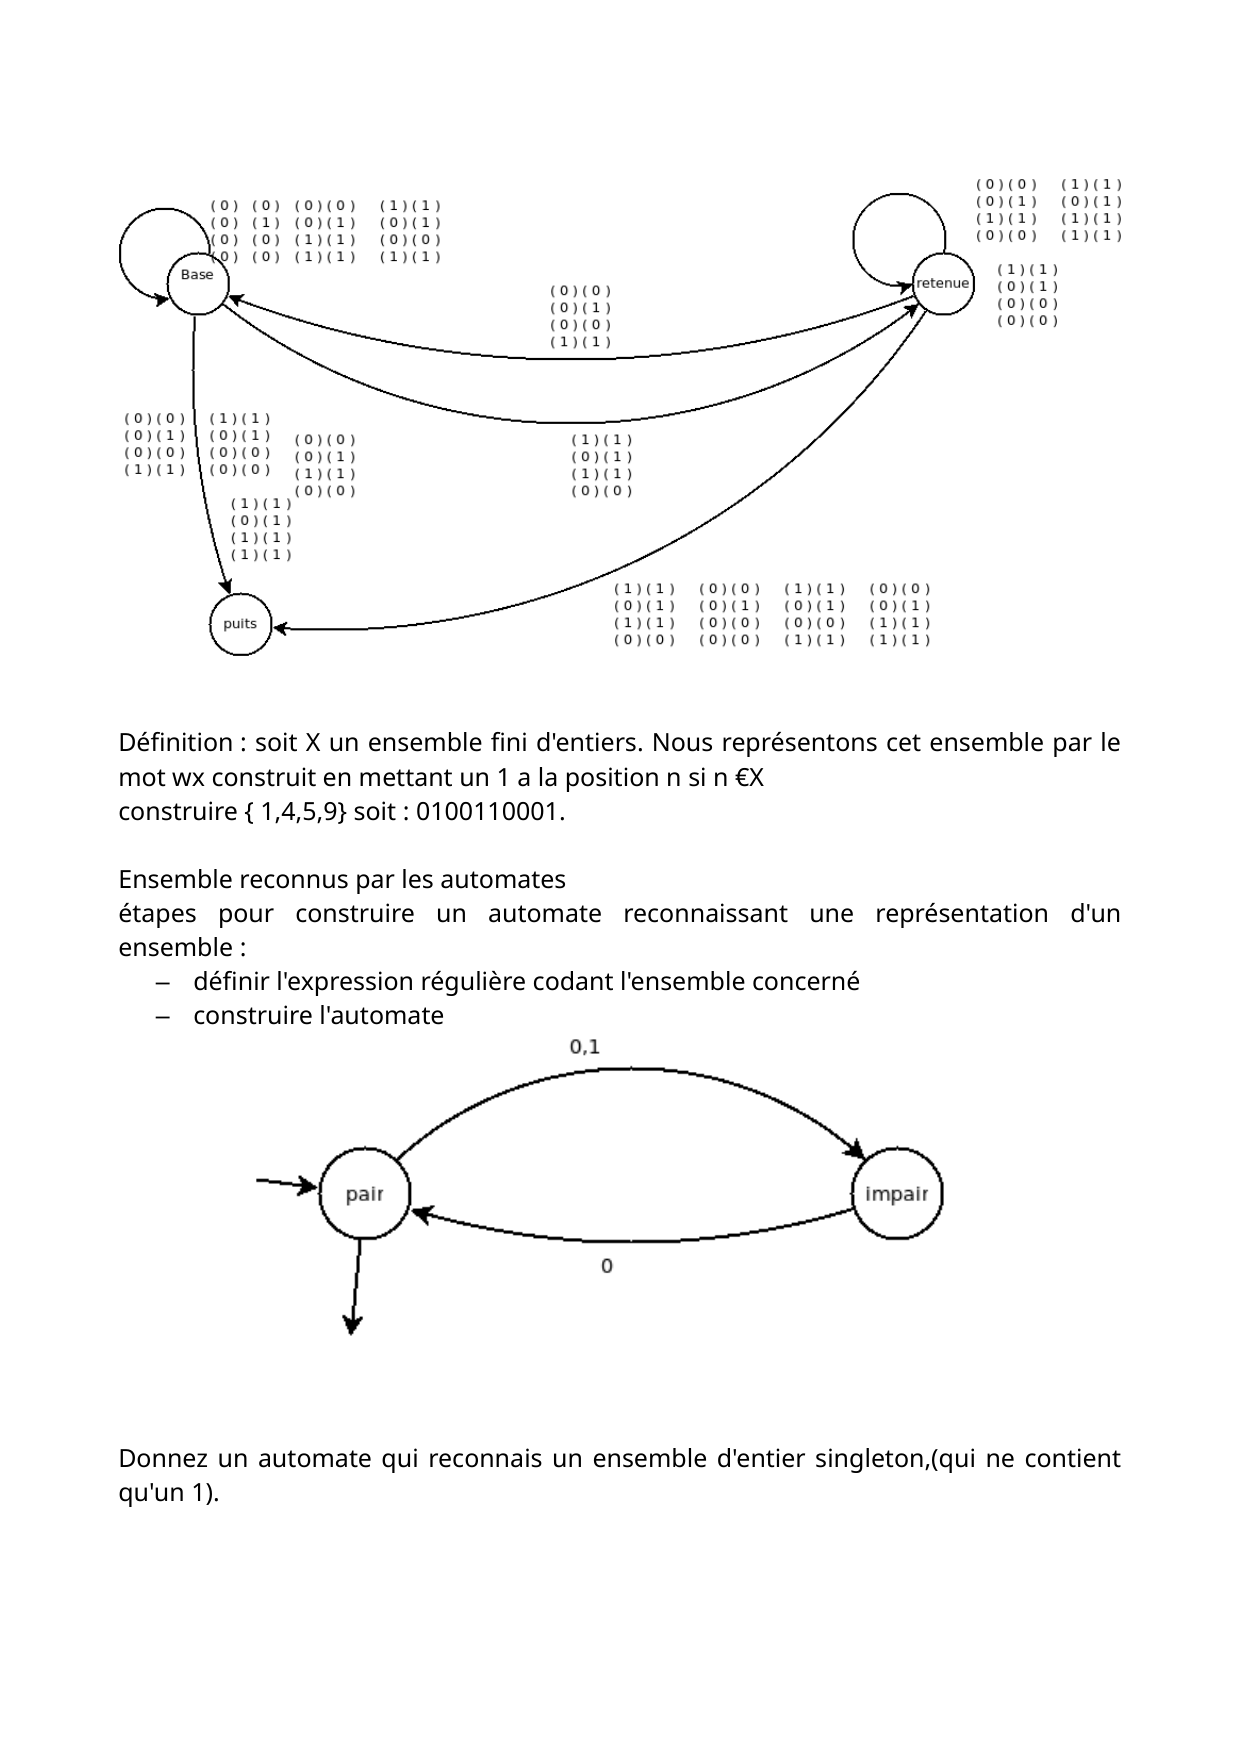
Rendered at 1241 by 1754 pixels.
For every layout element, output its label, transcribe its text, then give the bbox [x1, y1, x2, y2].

text Ensemble reconnus par les automates [118, 861, 1122, 895]
list construire l'automate [156, 998, 1122, 1032]
list définir l'expression régulière codant l'ensemble concerné [156, 963, 1122, 998]
picture [118, 176, 1123, 657]
text étapes pour construire un automate reconnaissant une représentation d'un ensemble : [118, 895, 1122, 963]
picture [256, 1035, 947, 1342]
text Définition : soit X un ensemble fini d'entiers. Nous représentons cet ensemble par le mot wx construit en mettant un 1 a la position n si n €X [118, 725, 1122, 793]
text Donnez un automate qui reconnais un ensemble d'entier singleton,(qui ne contient qu'un 1). [118, 1440, 1122, 1508]
text construire { 1,4,5,9} soit : 0100110001. [118, 793, 1122, 827]
